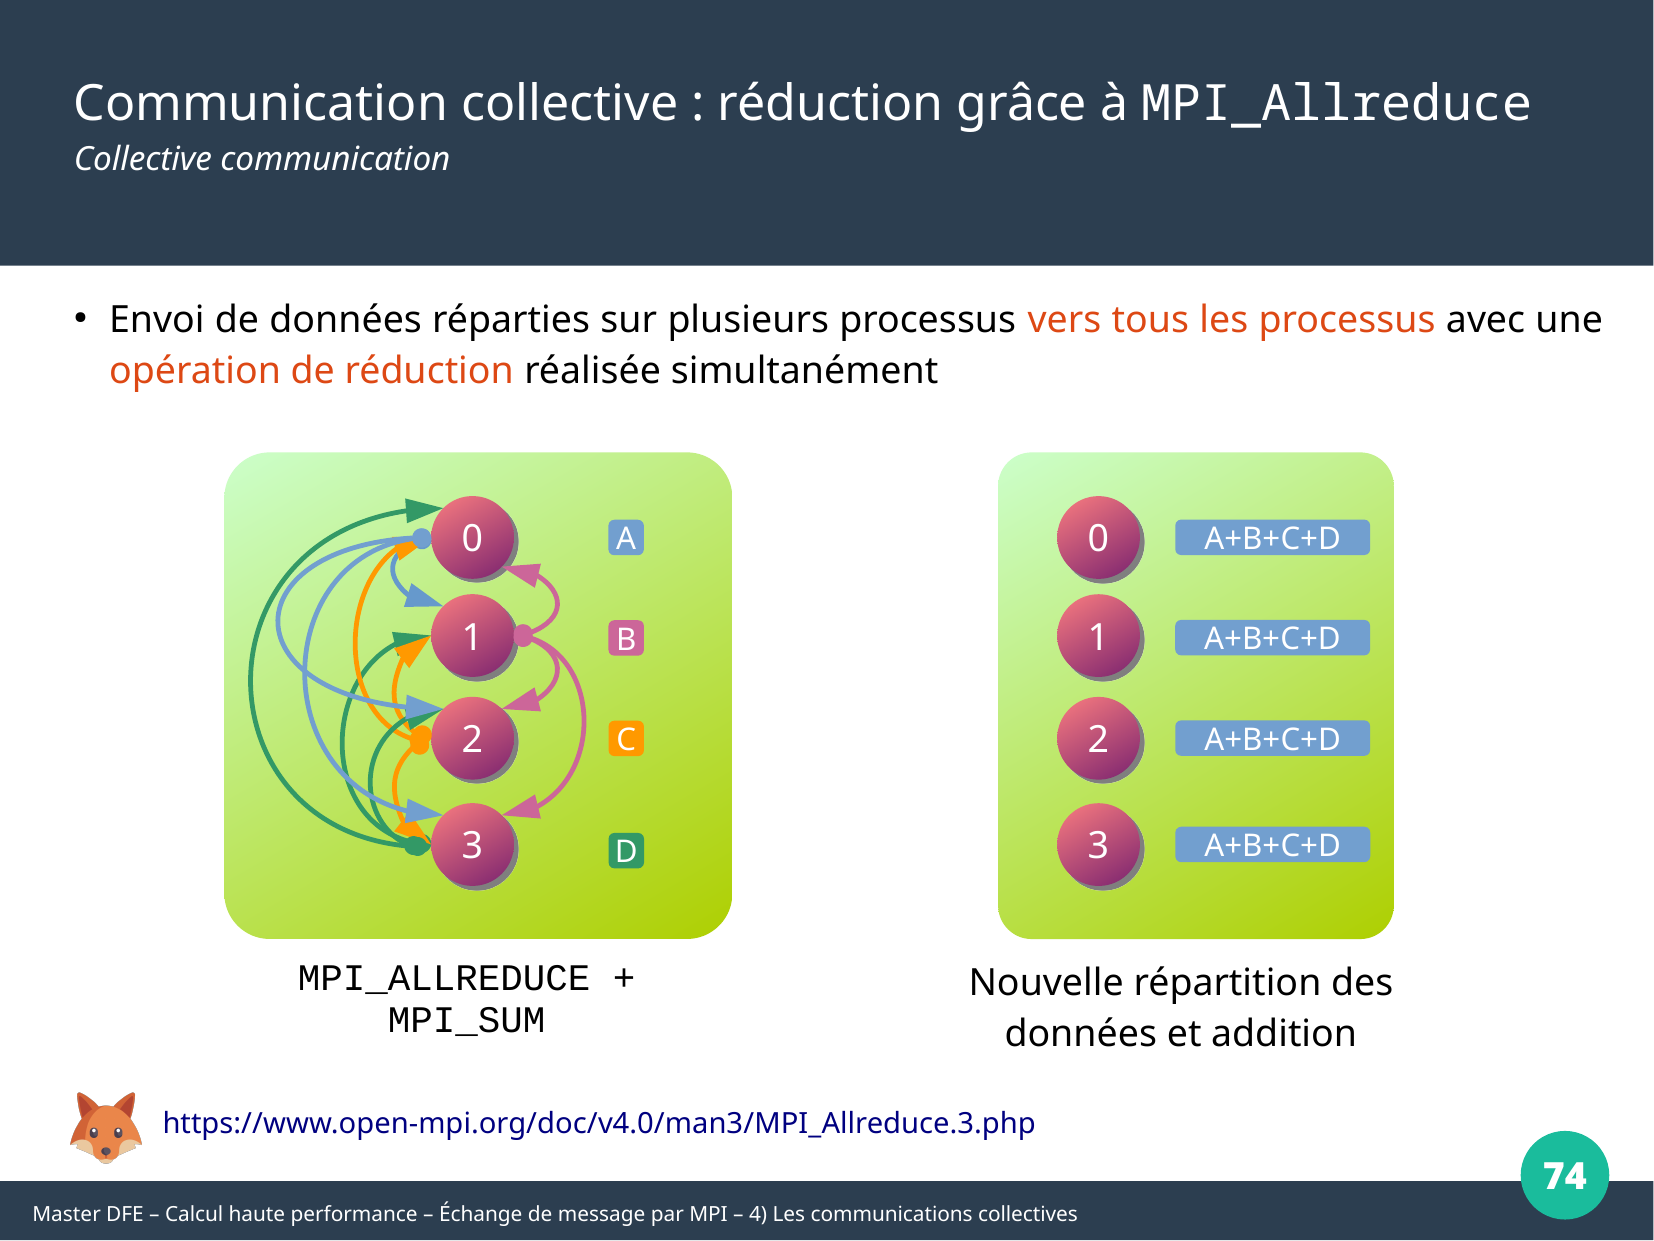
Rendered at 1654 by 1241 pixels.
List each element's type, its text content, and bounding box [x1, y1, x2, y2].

text_box 0 [1057, 496, 1140, 579]
text_box 3 [431, 803, 514, 886]
text_box 2 [431, 696, 514, 780]
text_box [224, 452, 733, 939]
text_box 3 [1057, 803, 1140, 886]
text_box A+B+C+D [1175, 619, 1371, 656]
text_box Envoi de données réparties sur plusieurs processus vers tous les processus avec une opération de réduction réalisée simultanément [59, 285, 1619, 455]
text_box Communication collective : réduction grâce à MPI_Allreduce Collective communication [59, 59, 1619, 256]
text_box A+B+C+D [1175, 826, 1371, 863]
text_box 1 [431, 594, 514, 677]
text_box 1 [1057, 594, 1140, 677]
text_box Master DFE – Calcul haute performance – Échange de message par MPI – 4) Les communications collectives [17, 1191, 1436, 1235]
text_box C [608, 720, 644, 757]
text_box A+B+C+D [1175, 720, 1371, 756]
text_box [998, 455, 1394, 940]
text_box MPI_ALLREDUCE + MPI_SUM [259, 951, 674, 1063]
text_box D [608, 832, 645, 869]
text_box A [608, 519, 644, 556]
text_box A+B+C+D [1175, 519, 1371, 556]
text_box 2 [1057, 696, 1140, 780]
text_box https://www.open-mpi.org/doc/v4.0/man3/MPI_Allreduce.3.php [147, 1094, 1412, 1164]
picture [70, 1092, 142, 1164]
text_box 0 [431, 496, 514, 579]
text_box Nouvelle répartition des données et addition [944, 947, 1418, 1065]
text_box B [608, 620, 644, 656]
